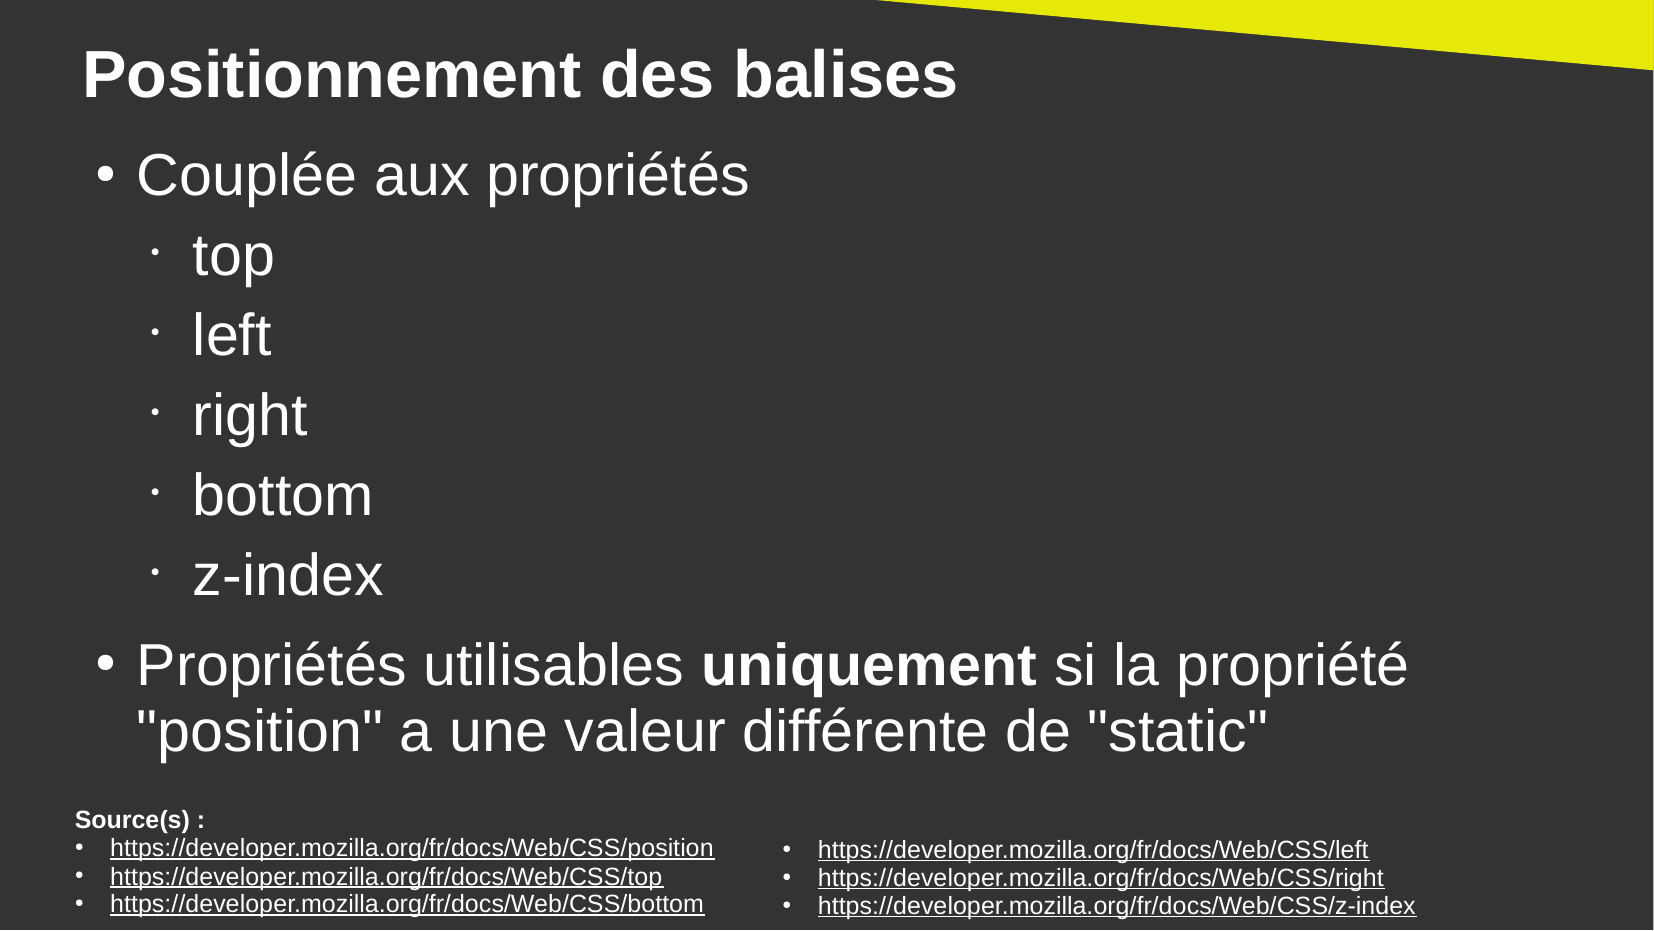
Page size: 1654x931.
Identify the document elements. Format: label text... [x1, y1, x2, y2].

text_box [875, 0, 1654, 71]
text_box https://developer.mozilla.org/fr/docs/Web/CSS/left https://developer.mozilla.org/fr/docs/Web/CSS/right https://developer.mozilla.org/fr/docs/Web/CSS/z-index [767, 828, 1441, 928]
text_box Source(s) : https://developer.mozilla.org/fr/docs/Web/CSS/position https://developer.mozilla.org/fr/docs/Web/CSS/top https://developer.mozilla.org/fr/docs/Web/CSS/bottom [60, 798, 733, 926]
list Couplée aux propriétés top left right bottom z-index Propriétés utilisables uniquement si la propriété "position" a une valeur différente de "static" [80, 141, 1620, 768]
title Positionnement des balises [82, 37, 1571, 114]
